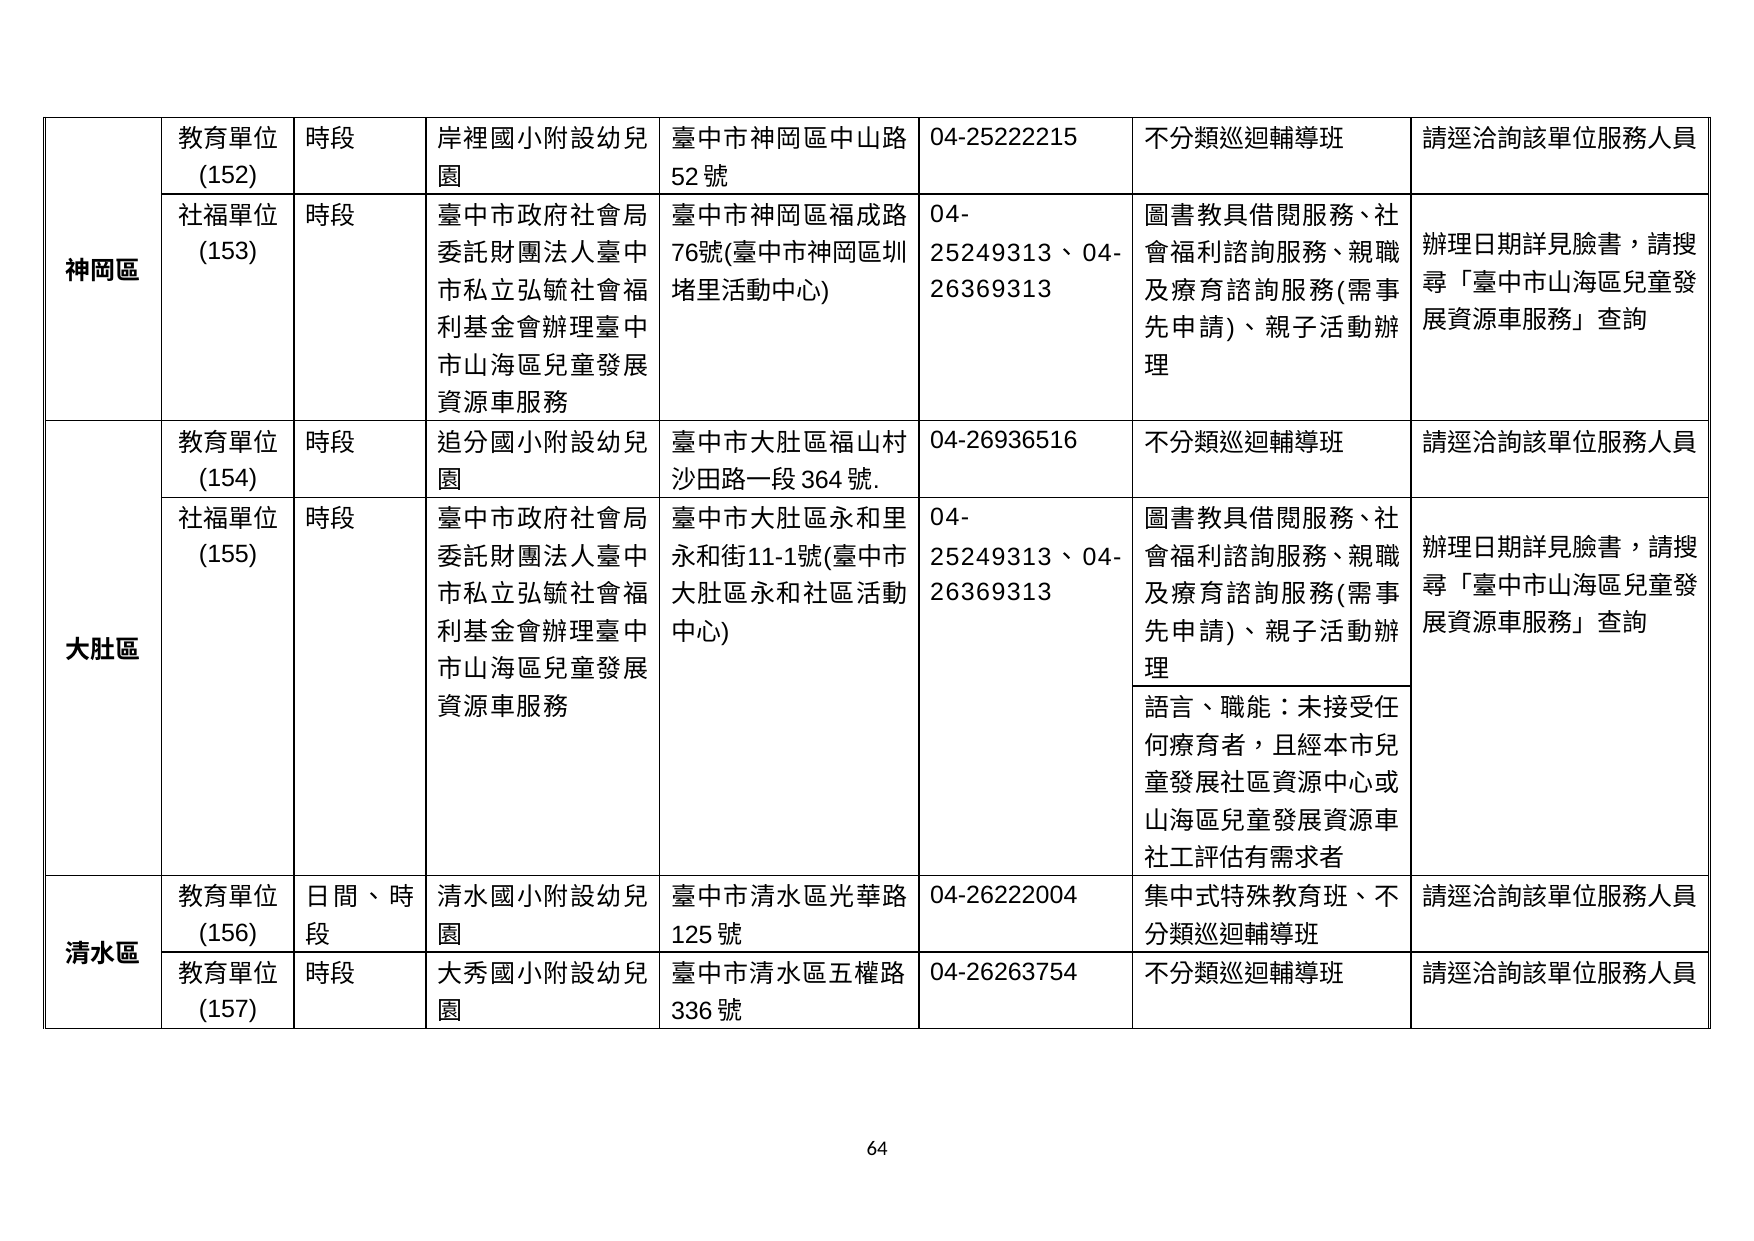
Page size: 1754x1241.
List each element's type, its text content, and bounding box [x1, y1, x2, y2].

table_cell 臺中市清水 區光華路125號 [660, 876, 918, 951]
table_cell 時段 [295, 498, 425, 874]
table_cell 時段 [295, 953, 425, 1028]
table_cell 不分類巡迴輔導班 [1133, 118, 1410, 193]
table_cell 教育單位(152) [162, 118, 293, 193]
table_cell 集中式特殊教育班、不分類巡迴輔導班 [1133, 876, 1410, 951]
table_cell 社福單位(153) [162, 195, 293, 420]
table_cell 04-25249313、04-26369313 [920, 195, 1132, 420]
table_cell 語言、職能：未接受任何療育者，且經本市兒童發展社區資源中心或山海區兒童發展資源車社工評估有需求者 [1133, 687, 1410, 874]
table_cell 辦理日期詳見臉書，請搜尋「臺中市山海區兒童發展資源車服務」查詢 [1412, 195, 1708, 420]
table_cell 神岡區 [46, 118, 161, 420]
table_cell 教育單位(154) [162, 421, 293, 496]
table_cell 臺中市神岡區中山路52號 [660, 118, 918, 193]
table_cell 臺中市政府社會局委託財團法人臺中市私立弘毓社會福利基金會辦理臺中市山海區兒童發展資源車服務 [427, 195, 659, 420]
table_cell 不分類巡迴輔導班 [1133, 953, 1410, 1028]
table_cell 時段 [295, 118, 425, 193]
table_cell 臺中市政府社會局委託財團法人臺中市私立弘毓社會福利基金會辦理臺中市山海區兒童發展資源車服務 [427, 498, 659, 874]
table_cell 時段 [295, 195, 425, 420]
table_cell 04-26222004 [920, 876, 1132, 951]
table_cell 請逕洽詢該單位服務人員 [1412, 118, 1708, 193]
table_cell 04-26263754 [920, 953, 1132, 1028]
table_cell 不分類巡迴輔導班 [1133, 421, 1410, 496]
table_cell 大秀國小附設幼兒園 [427, 953, 659, 1028]
table_cell 臺中市清水區五權路 336號 [660, 953, 918, 1028]
table_cell 04-25222215 [920, 118, 1132, 193]
table_cell 臺中市大肚 區福山村沙田路一段364號. [660, 421, 918, 496]
table_cell 圖書教具借閱服務、社會福利諮詢服務、親職及療育諮詢服務(需事先申請)、親子活動辦理 [1133, 498, 1410, 685]
table_cell 時段 [295, 421, 425, 496]
table_cell 請逕洽詢該單位服務人員 [1412, 953, 1708, 1028]
table_cell 請逕洽詢該單位服務人員 [1412, 876, 1708, 951]
table_cell 岸裡國小附設幼兒園 [427, 118, 659, 193]
table_cell 04-25249313、04-26369313 [920, 498, 1132, 874]
table_cell 教育單位(157) [162, 953, 293, 1028]
table_cell 辦理日期詳見臉書，請搜尋「臺中市山海區兒童發展資源車服務」查詢 [1412, 498, 1708, 874]
table_cell 請逕洽詢該單位服務人員 [1412, 421, 1708, 496]
table_cell 社福單位(155) [162, 498, 293, 874]
table_cell 04-26936516 [920, 421, 1132, 496]
table_cell 清水國小附設幼兒園 [427, 876, 659, 951]
table_cell 臺中市大肚區永和里永和街11-1號(臺中市大肚區永和社區活動中心) [660, 498, 918, 874]
table_cell 圖書教具借閱服務、社會福利諮詢服務、親職及療育諮詢服務(需事先申請)、親子活動辦理 [1133, 195, 1410, 420]
table_cell 日間、時段 [295, 876, 425, 951]
table_cell 教育單位(156) [162, 876, 293, 951]
table_cell 大肚區 [46, 421, 161, 874]
table_cell 清水區 [46, 876, 161, 1028]
table_cell 臺中市神岡區福成路76號(臺中市神岡區圳堵里活動中心) [660, 195, 918, 420]
table_cell 追分國小附設幼兒園 [427, 421, 659, 496]
